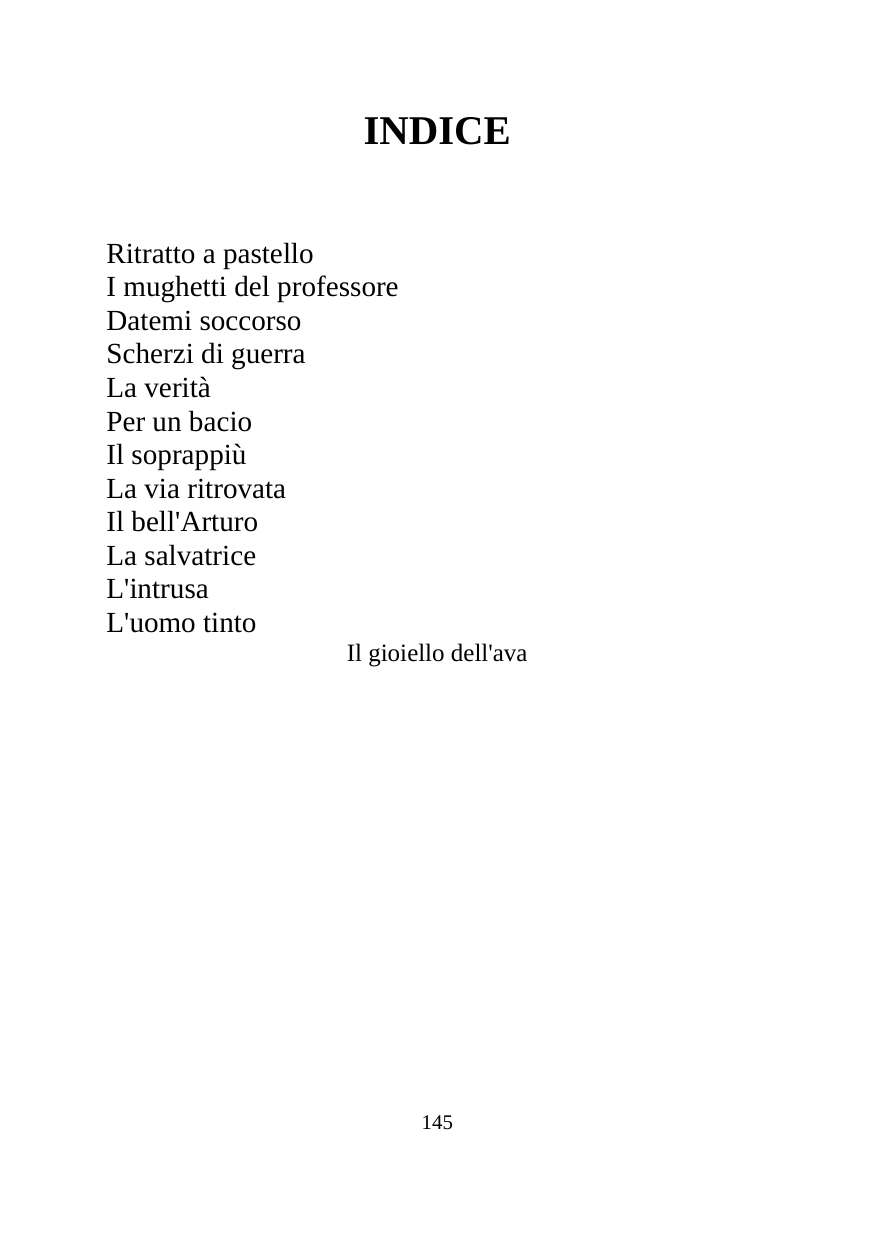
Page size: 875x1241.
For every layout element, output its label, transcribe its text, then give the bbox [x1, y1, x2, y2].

text Ritratto a pastello [106, 236, 768, 269]
text La salvatrice [106, 538, 768, 571]
subtitle INDICE [106, 106, 768, 153]
text Il bell'Arturo [106, 504, 768, 538]
text Scherzi di guerra [106, 337, 768, 370]
text Per un bacio [106, 404, 768, 437]
text Il soprappiù [106, 437, 768, 471]
text Datemi soccorso [106, 303, 768, 337]
text La via ritrovata [106, 471, 768, 504]
text L'intrusa [106, 571, 768, 605]
text La verità [106, 370, 768, 404]
text Il gioiello dell'ava [106, 638, 768, 667]
text L'uomo tinto [106, 605, 768, 638]
text I mughetti del professore [106, 269, 768, 303]
